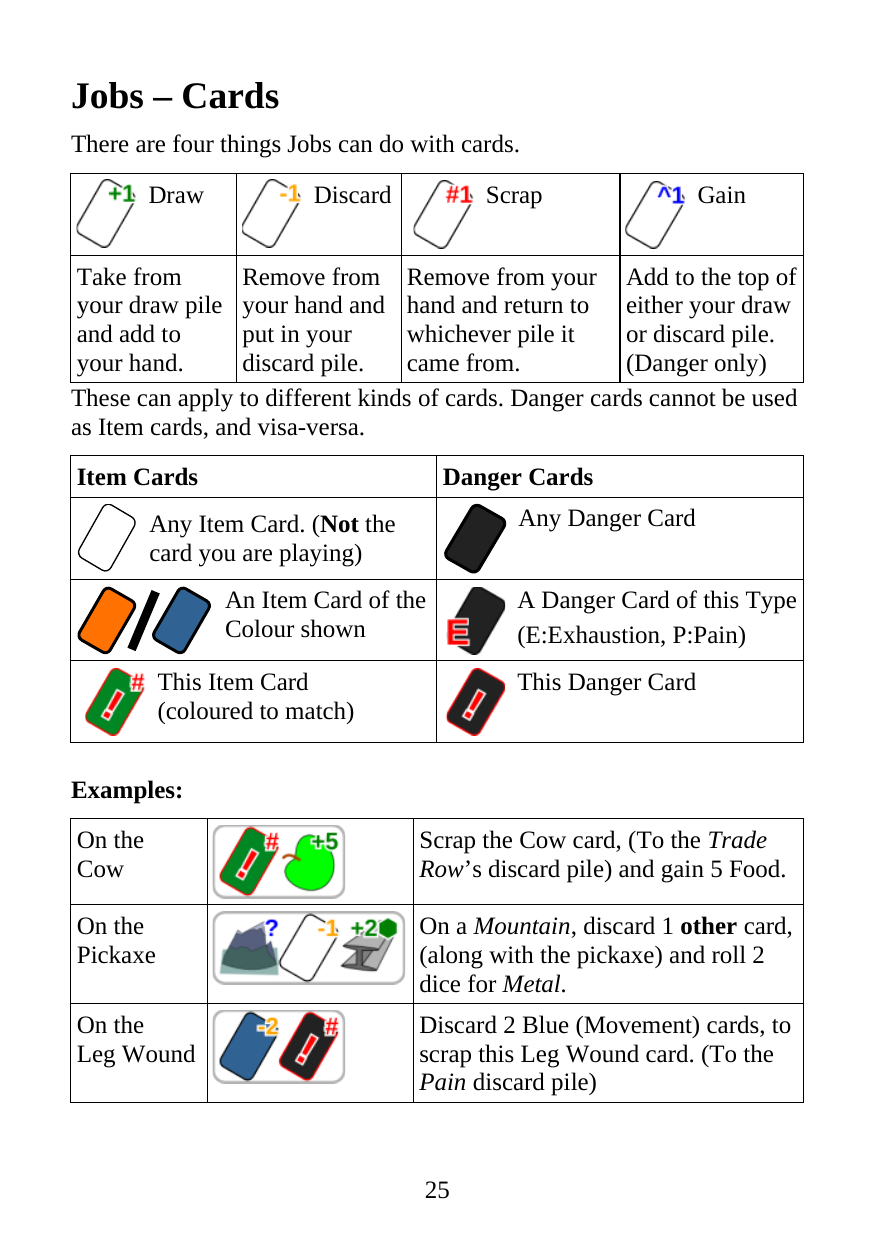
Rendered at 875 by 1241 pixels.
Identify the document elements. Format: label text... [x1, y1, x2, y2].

table_header [208, 819, 413, 904]
picture [212, 1010, 346, 1084]
table_cell On a Mountain, discard 1 other card, (along with the pickaxe) and roll 2 dice for Metal. [414, 905, 803, 1003]
subtitle Jobs – Cards [71, 74, 803, 117]
picture [446, 587, 506, 655]
table_header Danger Cards [437, 456, 803, 497]
table_cell A Danger Card of this Type (E:Exhaustion, P:Pain) [437, 580, 803, 660]
table_cell Take from your draw pile and add to your hand. [71, 256, 236, 382]
picture [76, 179, 137, 248]
table_header Item Cards [71, 456, 436, 497]
table_header Scrap [402, 174, 619, 255]
table_cell Remove from your hand and put in your discard pile. [237, 256, 401, 382]
table_cell On the Pickaxe [71, 905, 207, 1003]
table_cell This Item Card (coloured to match) [71, 661, 436, 742]
table_cell An Item Card of the Colour shown [71, 580, 436, 660]
text There are four things Jobs can do with cards. [71, 129, 803, 158]
table_header Draw [71, 174, 236, 255]
picture [85, 668, 146, 736]
table_cell On the Leg Wound [71, 1004, 207, 1102]
table_cell Any Item Card. (Not the card you are playing) [71, 498, 436, 578]
table_header Scrap the Cow card, (To the Trade Row’s discard pile) and gain 5 Food. [414, 819, 803, 904]
table_cell [208, 1004, 413, 1102]
table_cell Add to the top of either your draw or discard pile. (Danger only) [621, 256, 803, 382]
picture [212, 825, 346, 899]
picture [625, 181, 686, 249]
table_cell Discard 2 Blue (Movement) cards, to scrap this Leg Wound card. (To the Pain discard pile) [414, 1004, 803, 1102]
table_cell This Danger Card [437, 661, 803, 742]
table_header Discard [237, 174, 401, 255]
picture [212, 911, 406, 985]
table_header On the Cow [71, 819, 207, 904]
picture [446, 668, 506, 736]
table_header Gain [621, 174, 803, 255]
table_cell Remove from your hand and return to whichever pile it came from. [402, 256, 619, 382]
picture [242, 179, 302, 248]
table_cell Any Danger Card [437, 498, 803, 578]
text Examples: [71, 775, 803, 803]
picture [413, 180, 474, 249]
table_cell [208, 905, 413, 1003]
text These can apply to different kinds of cards. Danger cards cannot be used as Item cards, and visa-versa. [71, 383, 803, 441]
